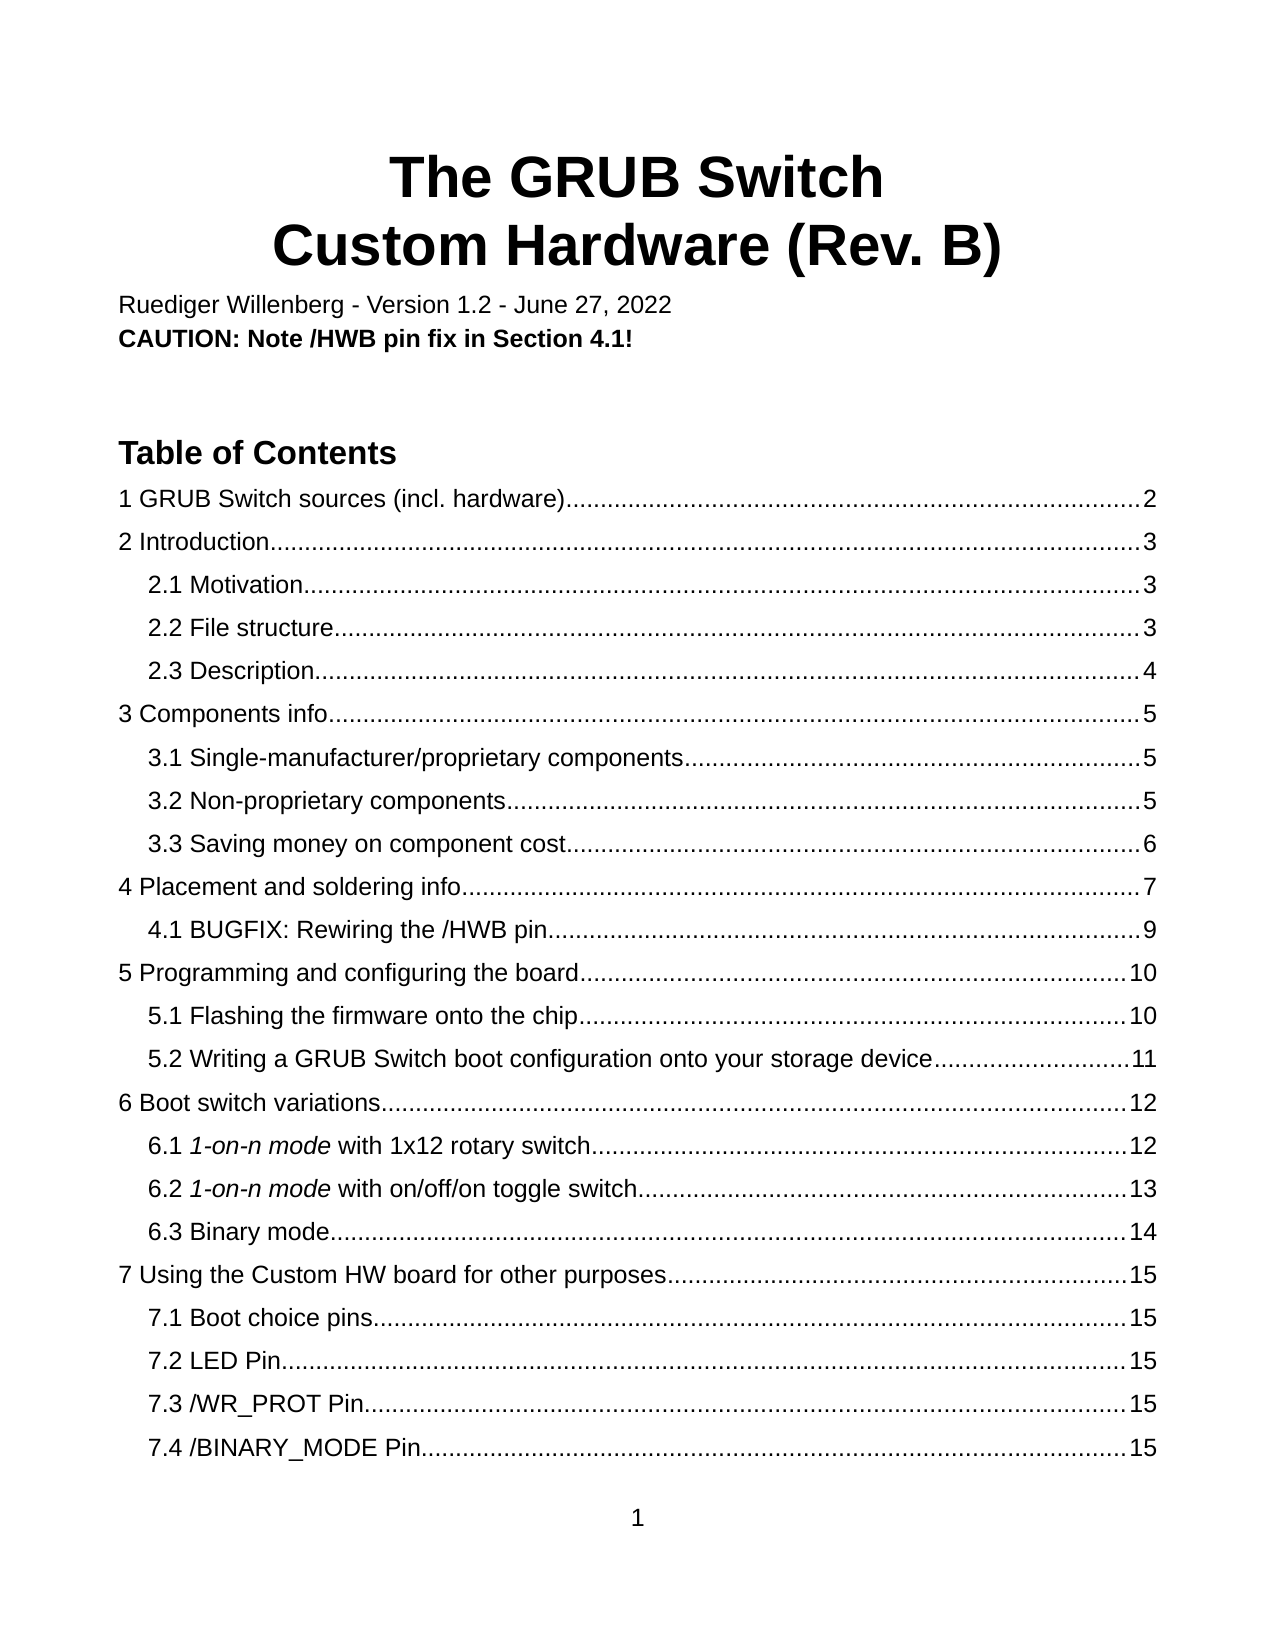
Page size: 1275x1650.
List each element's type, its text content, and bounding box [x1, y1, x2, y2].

text 4.1 BUGFIX: Rewiring the /HWB pin 9 [148, 915, 1157, 944]
text 6.1 1-on-n mode with 1x12 rotary switch 12 [148, 1131, 1157, 1159]
text 6.2 1-on-n mode with on/off/on toggle switch 13 [148, 1174, 1157, 1202]
text 5 Programming and configuring the board 10 [118, 958, 1157, 987]
text 3.2 Non-proprietary components 5 [148, 786, 1157, 814]
text 7 Using the Custom HW board for other purposes 15 [118, 1260, 1157, 1289]
text 1 GRUB Switch sources (incl. hardware) 2 [118, 484, 1157, 512]
text 6 Boot switch variations 12 [118, 1087, 1157, 1116]
text 6.3 Binary mode 14 [148, 1217, 1157, 1246]
text 5.2 Writing a GRUB Switch boot configuration onto your storage device 11 [148, 1044, 1157, 1073]
text 7.1 Boot choice pins 15 [148, 1303, 1157, 1332]
text 5.1 Flashing the firmware onto the chip 10 [148, 1001, 1157, 1030]
text 4 Placement and soldering info 7 [118, 872, 1157, 901]
text Ruediger Willenberg - Version 1.2 - June 27, 2022 CAUTION: Note /HWB pin fix in Section 4.1! [118, 290, 1157, 387]
text 2.2 File structure 3 [148, 613, 1157, 642]
text 7.2 LED Pin 15 [148, 1346, 1157, 1375]
text 7.4 /BINARY_MODE Pin 15 [148, 1432, 1157, 1461]
text 2.1 Motivation 3 [148, 570, 1157, 599]
text 3.3 Saving money on component cost 6 [148, 829, 1157, 857]
subtitle Table of Contents [118, 433, 1157, 471]
text 7.3 /WR_PROT Pin 15 [148, 1389, 1157, 1418]
text 3 Components info 5 [118, 699, 1157, 728]
text 2.3 Description 4 [148, 656, 1157, 685]
text 2 Introduction 3 [118, 527, 1157, 556]
title The GRUB Switch Custom Hardware (Rev. B) [118, 143, 1157, 277]
text 3.1 Single-manufacturer/proprietary components 5 [148, 742, 1157, 771]
